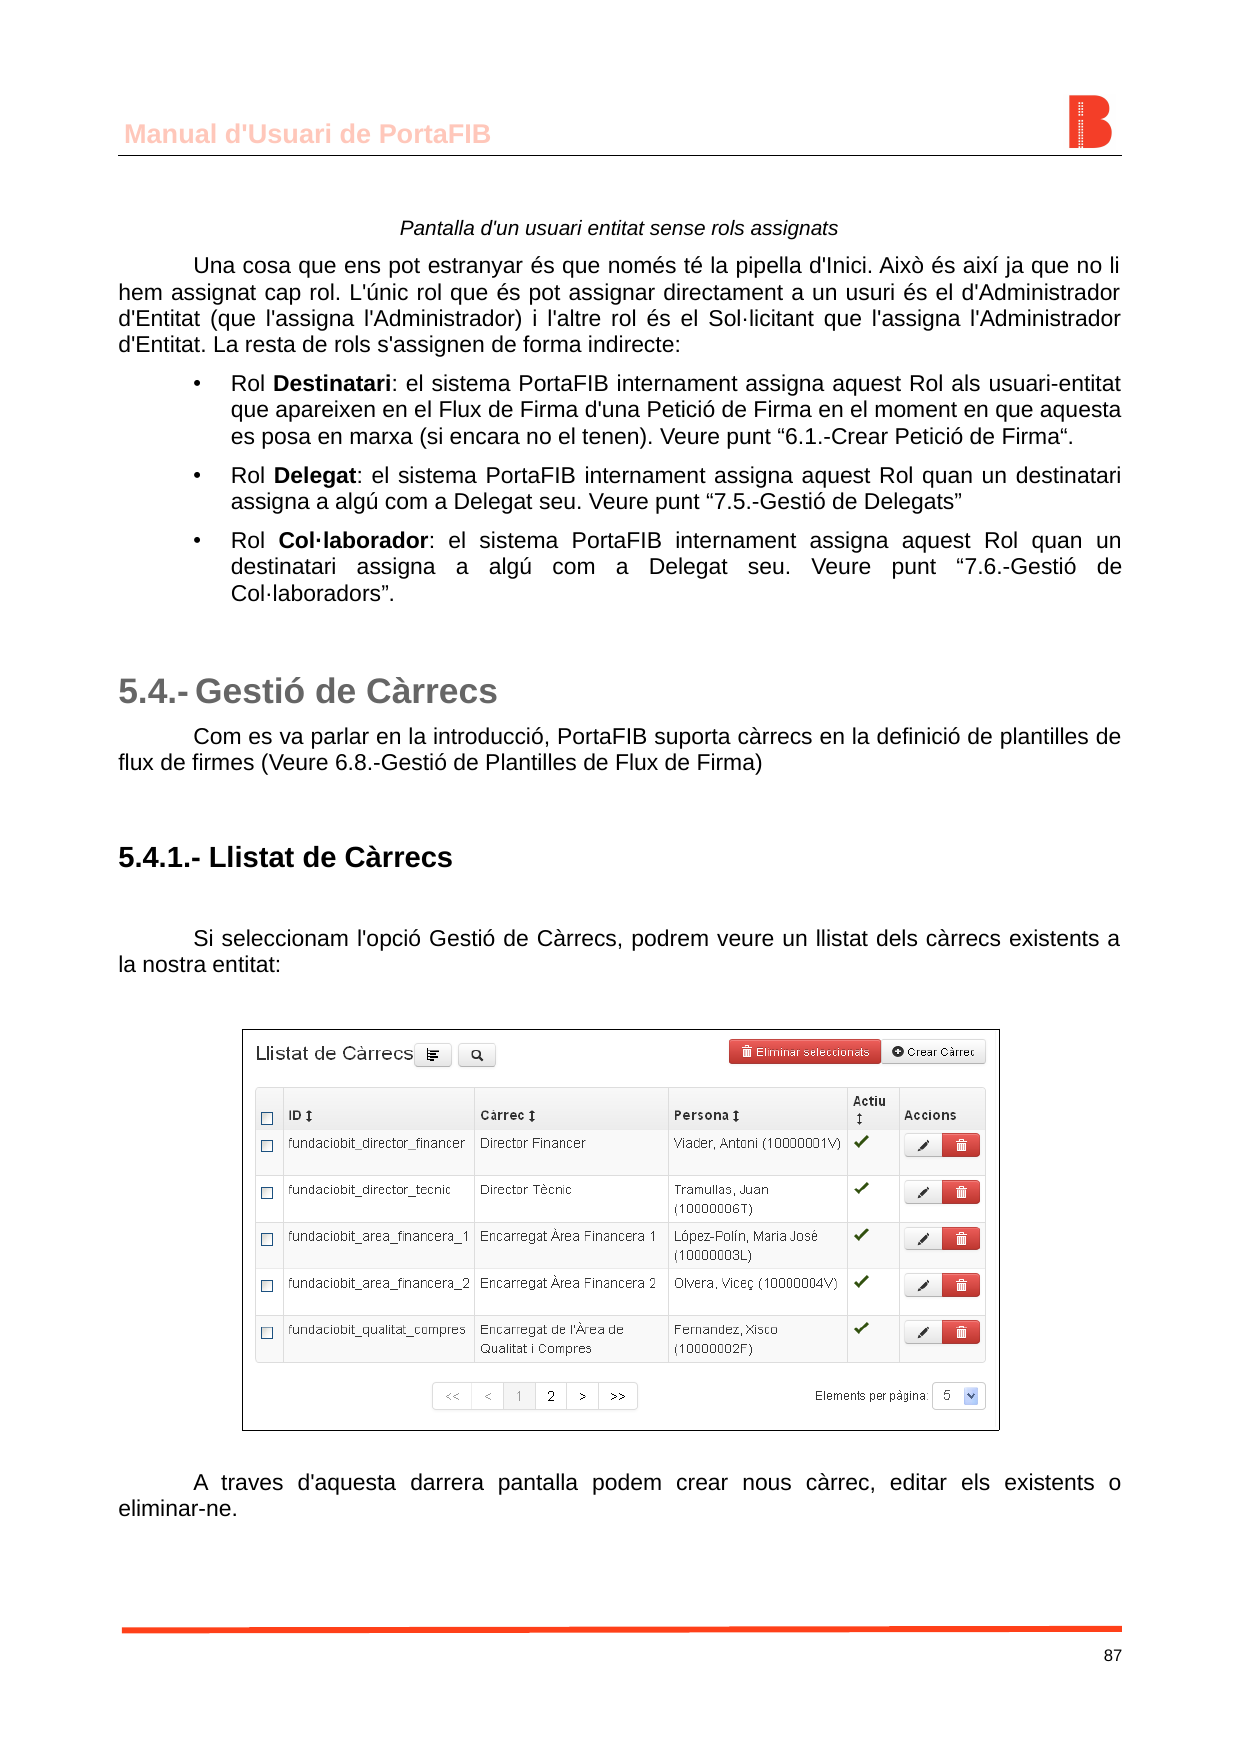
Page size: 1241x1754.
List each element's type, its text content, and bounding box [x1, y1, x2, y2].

text Com es va parlar en la introducció, PortaFIB suporta càrrecs en la definició de plantilles de flux de firmes (Veure 6.8.-Gestió de Plantilles de Flux de Firma) [118, 723, 1122, 776]
text Si seleccionam l'opció Gestió de Càrrecs, podrem veure un llistat dels càrrecs existents a la nostra entitat: [118, 924, 1122, 977]
subtitle Gestió de Càrrecs [118, 670, 1122, 711]
picture [244, 1031, 996, 1427]
subtitle Llistat de Càrrecs [118, 839, 1122, 873]
list Rol Col·laborador: el sistema PortaFIB internament assigna aquest Rol quan un destinatari assigna a algú com a Delegat seu. Veure punt “7.6.-Gestió de Col·laboradors”. [193, 527, 1122, 606]
text A traves d'aquesta darrera pantalla podem crear nous càrrec, editar els existents o eliminar-ne. [118, 1468, 1122, 1521]
text Una cosa que ens pot estranyar és que només té la pipella d'Inici. Això és així ja que no li hem assignat cap rol. L'únic rol que és pot assignar directament a un usuri és el d'Administrador d'Entitat (que l'assigna l'Administrador) i l'altre rol és el Sol·licitant que l'assigna l'Administrador d'Entitat. La resta de rols s'assignen de forma indirecte: [118, 252, 1122, 358]
list Rol Destinatari: el sistema PortaFIB internament assigna aquest Rol als usuari-entitat que apareixen en el Flux de Firma d'una Petició de Firma en el moment en que aquesta es posa en marxa (si encara no el tenen). Veure punt “6.1.-Crear Petició de Firma“. [193, 370, 1122, 449]
list Rol Delegat: el sistema PortaFIB internament assigna aquest Rol quan un destinatari assigna a algú com a Delegat seu. Veure punt “7.5.-Gestió de Delegats” [193, 462, 1122, 514]
picture [1063, 94, 1117, 150]
text Pantalla d'un usuari entitat sense rols assignats [118, 216, 1122, 240]
